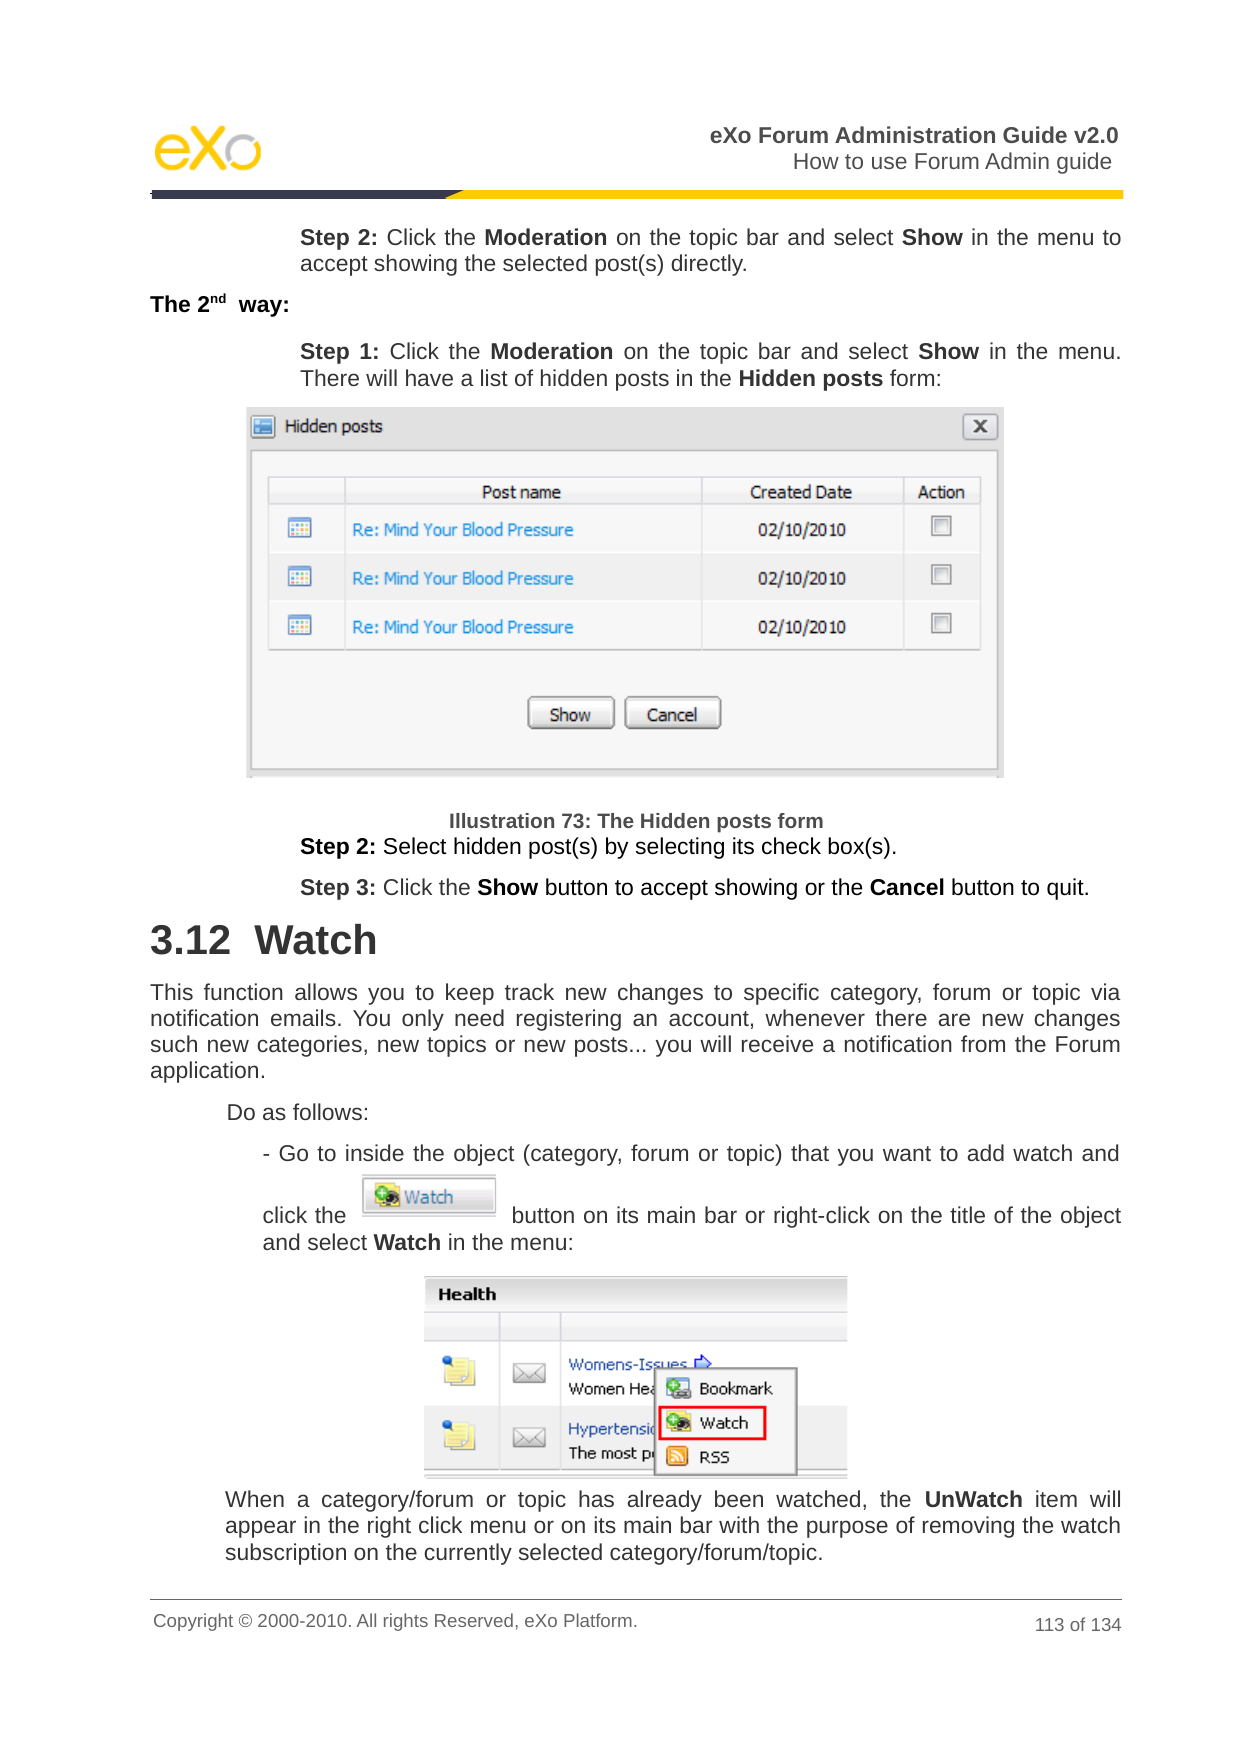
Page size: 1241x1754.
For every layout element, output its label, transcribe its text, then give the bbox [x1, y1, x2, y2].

picture [151, 190, 1124, 199]
list Step 1: Click the Moderation on the topic bar and select Show in the menu. There will have a list of hidden posts in the Hidden posts form: [262, 338, 1122, 391]
list Illustration 73: The Hidden posts form [236, 778, 1036, 833]
picture [246, 407, 1004, 778]
text This function allows you to keep track new changes to specific category, forum or topic via notification emails. You only need registering an account, whenever there are new changes such new categories, new topics or new posts... you will receive a notification from the Forum application. [150, 978, 1122, 1084]
text Do as follows: [150, 1099, 1122, 1125]
list Step 3: Click the Show button to accept showing or the Cancel button to quit. [262, 874, 1122, 901]
list - Go to inside the object (category, forum or topic) that you want to add watch and click the button on its main bar or right-click on the title of the object and select Watch in the menu: [225, 1140, 1122, 1255]
picture [424, 1276, 848, 1479]
list Step 2: Select hidden post(s) by selecting its check box(s). [236, 391, 1122, 859]
list When a category/forum or topic has already been watched, the UnWatch item will appear in the right click menu or on its main bar with the purpose of removing the watch subscription on the currently selected category/forum/topic. [187, 1479, 1122, 1565]
subtitle Watch [150, 916, 1122, 963]
list Step 2: Click the Moderation on the topic bar and select Show in the menu to accept showing the selected post(s) directly. [262, 223, 1122, 276]
picture [155, 125, 262, 171]
text The 2nd way: [150, 291, 1122, 318]
picture [361, 1174, 497, 1217]
